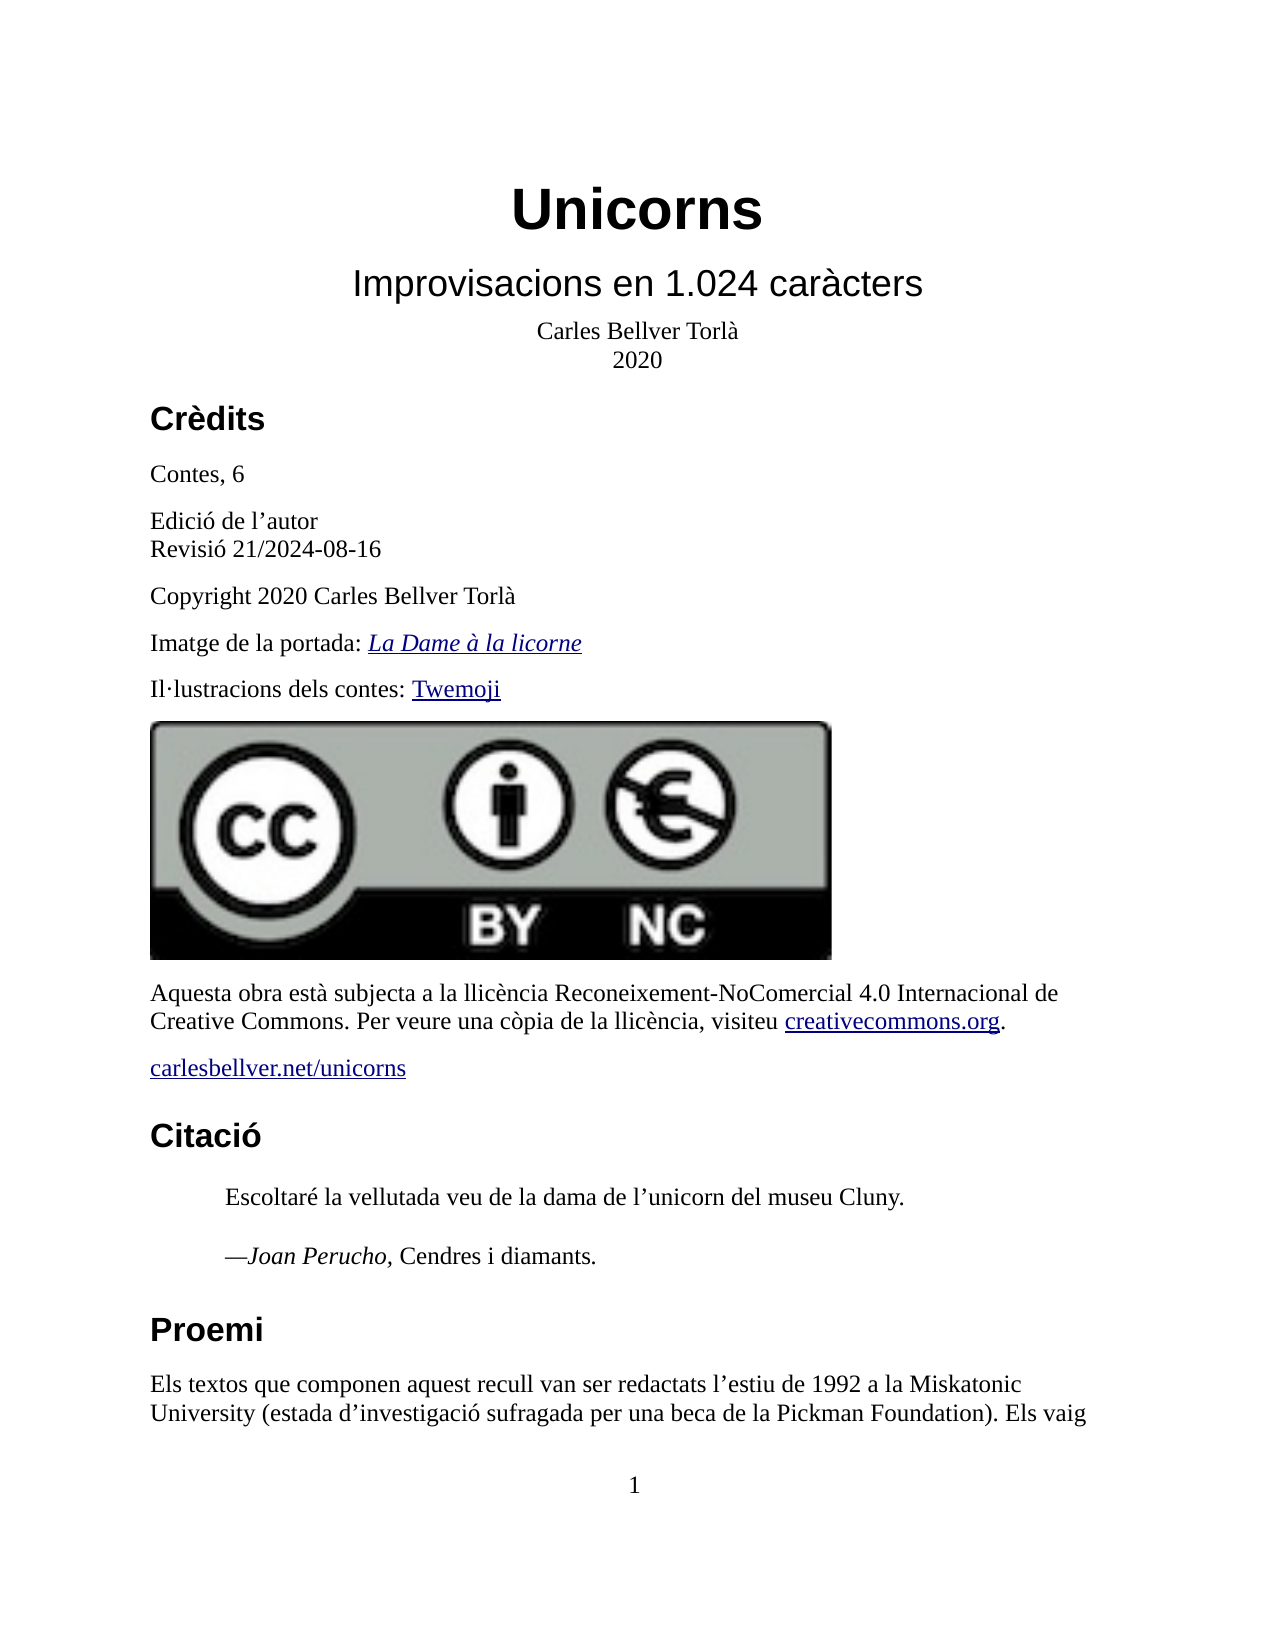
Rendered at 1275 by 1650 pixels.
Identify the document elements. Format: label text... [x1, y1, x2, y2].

text Carles Bellver Torlà [150, 316, 1125, 345]
text Escoltaré la vellutada veu de la dama de l’unicorn del museu Cluny. [225, 1182, 1125, 1211]
text carlesbellver.net/unicorns [150, 1053, 1125, 1082]
text Imatge de la portada: La Dame à la licorne [150, 628, 1125, 657]
text —Joan Perucho, Cendres i diamants. [225, 1241, 1125, 1269]
subtitle Citació [150, 1116, 1125, 1154]
subtitle Improvisacions en 1.024 caràcters [150, 261, 1125, 304]
text Il·lustracions dels contes: Twemoji [150, 674, 1125, 703]
text Edició de l’autor Revisió 21/2024-08-16 [150, 506, 1125, 563]
text Els textos que componen aquest recull van ser redactats l’estiu de 1992 a la Miskatonic University (estada d’investigació sufragada per una beca de la Pickman Foundation). Els vaig [150, 1369, 1125, 1427]
text Aquesta obra està subjecta a la llicència Reconeixement-NoComercial 4.0 Internacional de Creative Commons. Per veure una còpia de la llicència, visiteu creativecommons.org. [150, 978, 1125, 1035]
subtitle Proemi [150, 1309, 1125, 1348]
text 2020 [150, 345, 1125, 374]
text Copyright 2020 Carles Bellver Torlà [150, 581, 1125, 610]
title Unicorns [150, 175, 1125, 242]
picture [150, 721, 832, 960]
subtitle Crèdits [150, 399, 1125, 438]
text Contes, 6 [150, 459, 1125, 488]
